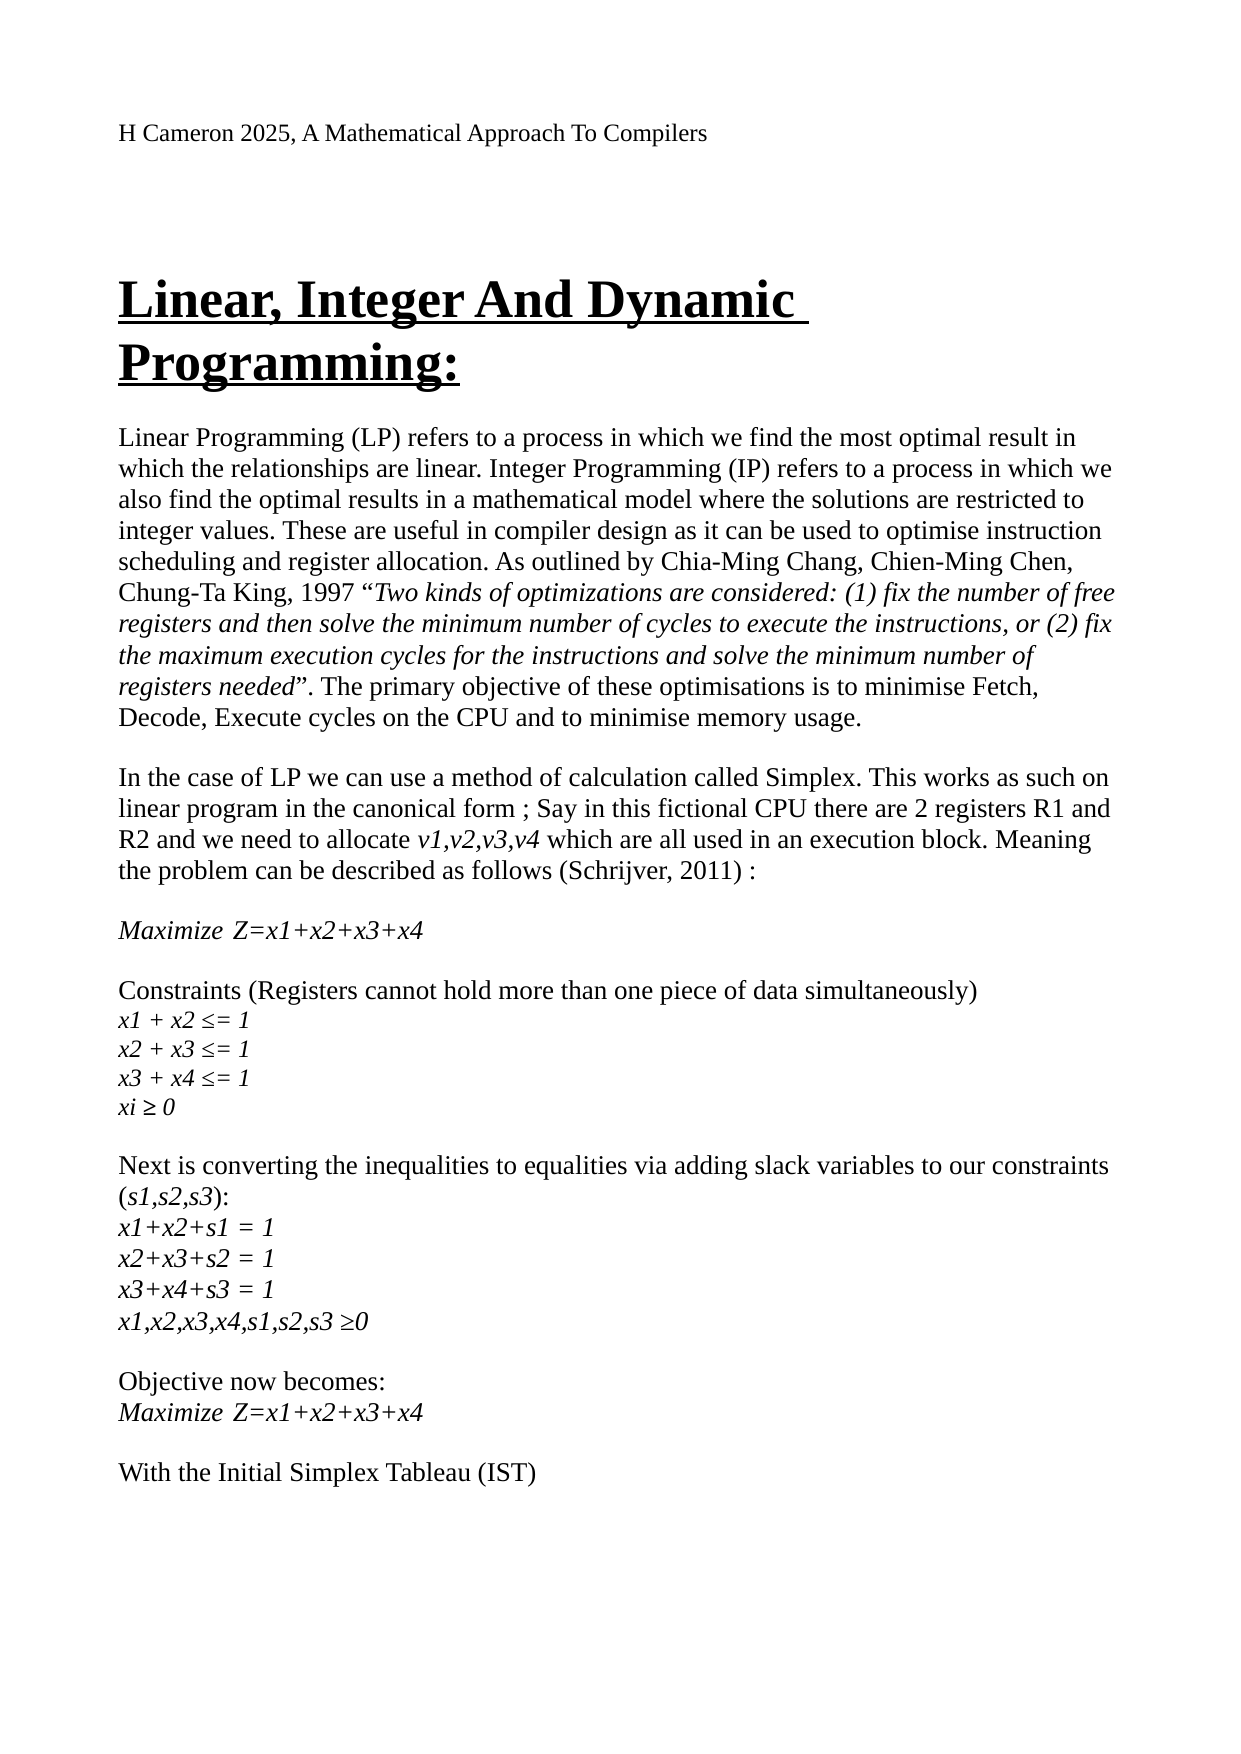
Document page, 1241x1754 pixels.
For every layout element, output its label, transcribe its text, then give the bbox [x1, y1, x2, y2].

text ​x1​,x2​,x3​,x4​,s1​,s2​,s3​ ≥0 [118, 1305, 1122, 1336]
text x2​+x3​+s2​ = 1 [118, 1242, 1122, 1274]
text Next is converting the inequalities to equalities via adding slack variables to our constraints [118, 1149, 1122, 1180]
text (s1​,s2​,s3): [118, 1180, 1122, 1211]
text Objective now becomes: [118, 1365, 1122, 1396]
text x3 + x4 ≤= 1 [118, 1063, 1122, 1092]
text Maximize Z=x1​+x2​+x3​+x4 [118, 914, 1122, 945]
text In the case of LP we can use a method of calculation called Simplex. This works as such on linear program in the canonical form ; Say in this fictional CPU there are 2 registers R1 and R2 and we need to allocate v1​,v2​,v3​,v4 which are all used in an execution block. Meaning the problem can be described as follows (Schrijver, 2011) : [118, 761, 1122, 886]
text Linear Programming (LP) refers to a process in which we find the most optimal result in which the relationships are linear. Integer Programming (IP) refers to a process in which we also find the optimal results in a mathematical model where the solutions are restricted to integer values. These are useful in compiler design as it can be used to optimise instruction scheduling and register allocation. As outlined by Chia-Ming Chang, Chien-Ming Chen, Chung-Ta King, 1997 “Two kinds of optimizations are considered: (1) fix the number of free registers and then solve the minimum number of cycles to execute the instructions, or (2) fix the maximum execution cycles for the instructions and solve the minimum number of registers needed”. The primary objective of these optimisations is to minimise Fetch, Decode, Execute cycles on the CPU and to minimise memory usage. [118, 421, 1122, 732]
text With the Initial Simplex Tableau (IST) [118, 1456, 1122, 1487]
text x1 + x2 ≤= 1 [118, 1005, 1122, 1034]
text x2 + x3 ≤= 1 [118, 1034, 1122, 1063]
text x3​+x4​+s3 = 1 [118, 1274, 1122, 1305]
text Linear, Integer And Dynamic Programming: [118, 267, 1122, 392]
text x1​+x2​+s1 = 1​ [118, 1211, 1122, 1242]
text Maximize Z=x1​+x2​+x3​+x4 [118, 1396, 1122, 1427]
text Constraints (Registers cannot hold more than one piece of data simultaneously) [118, 974, 1122, 1005]
text xi ≥ 0 [118, 1092, 1122, 1120]
